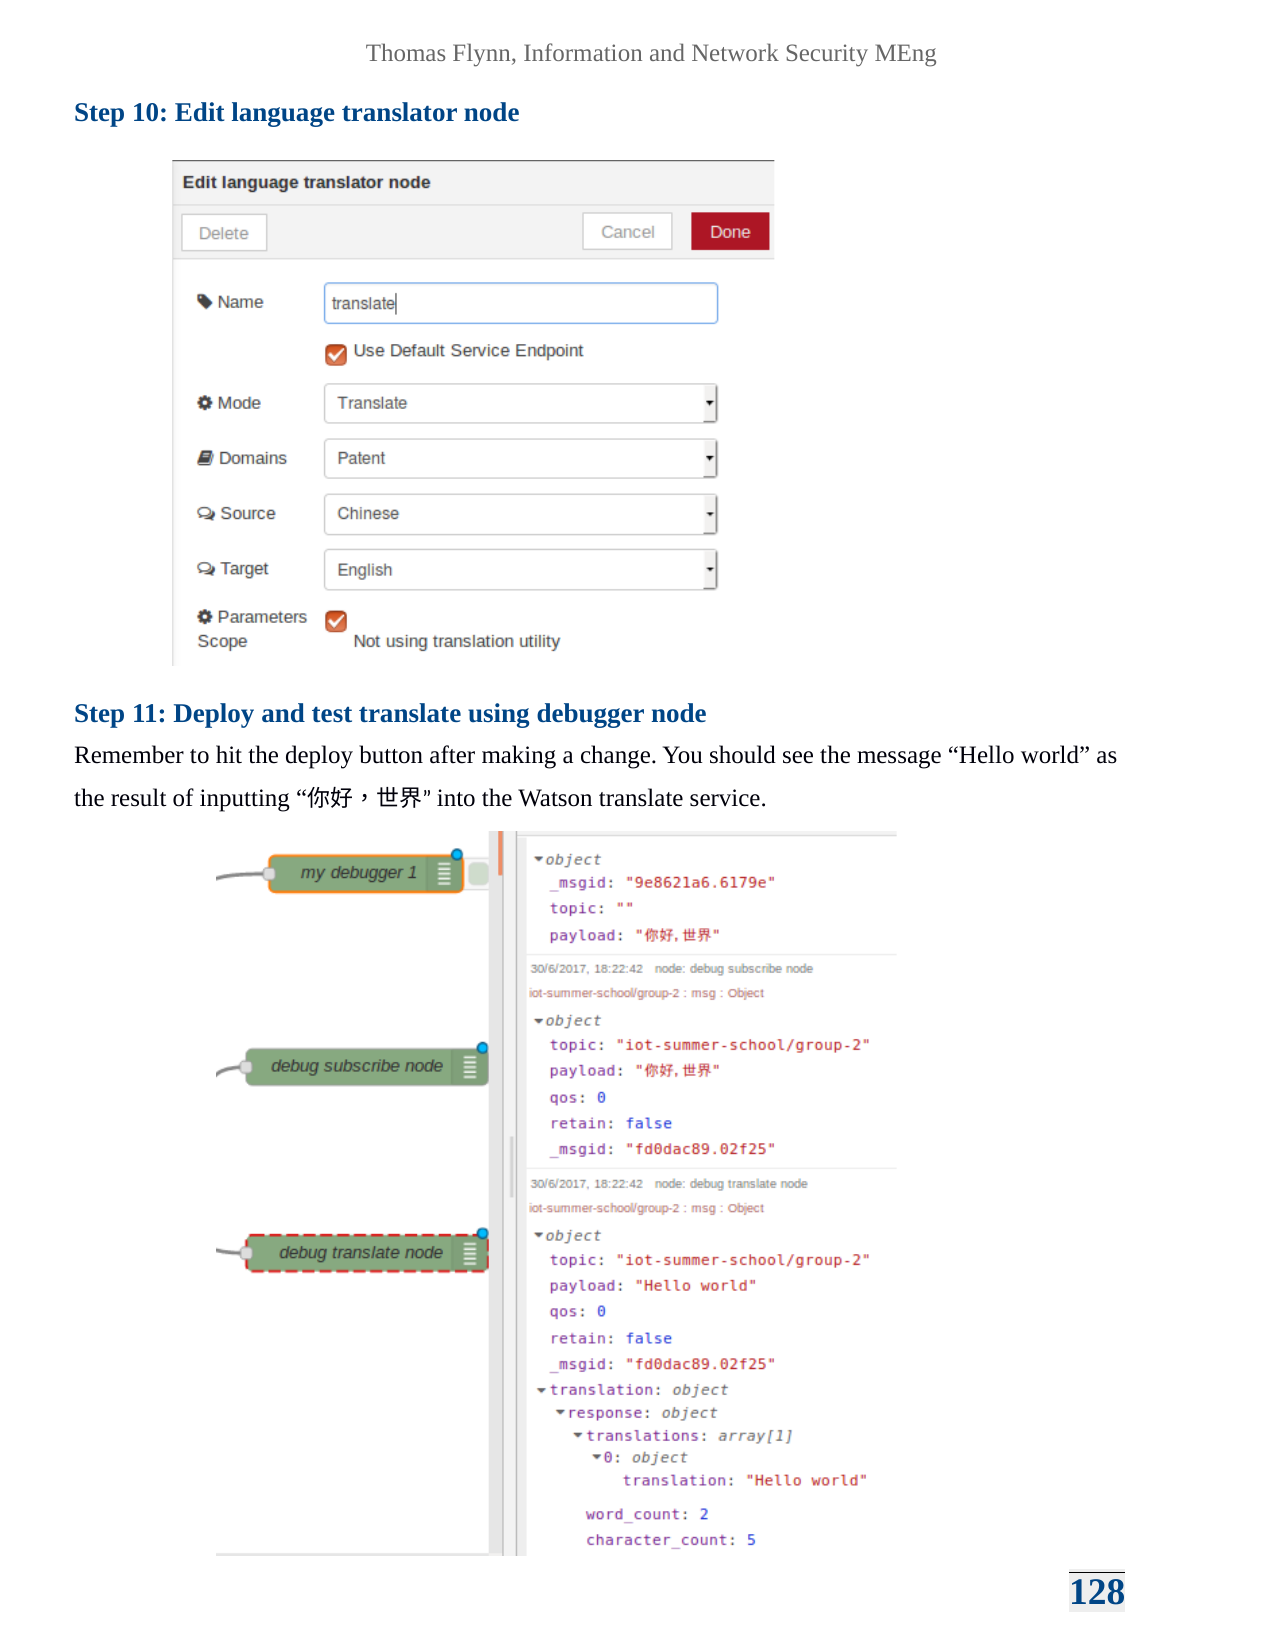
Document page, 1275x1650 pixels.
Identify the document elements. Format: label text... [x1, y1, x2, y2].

text Remember to hit the deploy button after making a change. You should see the message “Hello world” as the result of inputting “你好，世界” into the Watson translate service. [74, 740, 1125, 812]
picture [216, 831, 897, 1556]
picture [172, 160, 775, 666]
subtitle Step 11: Deploy and test translate using debugger node [74, 697, 1125, 728]
subtitle Step 10: Edit language translator node [74, 96, 1125, 127]
